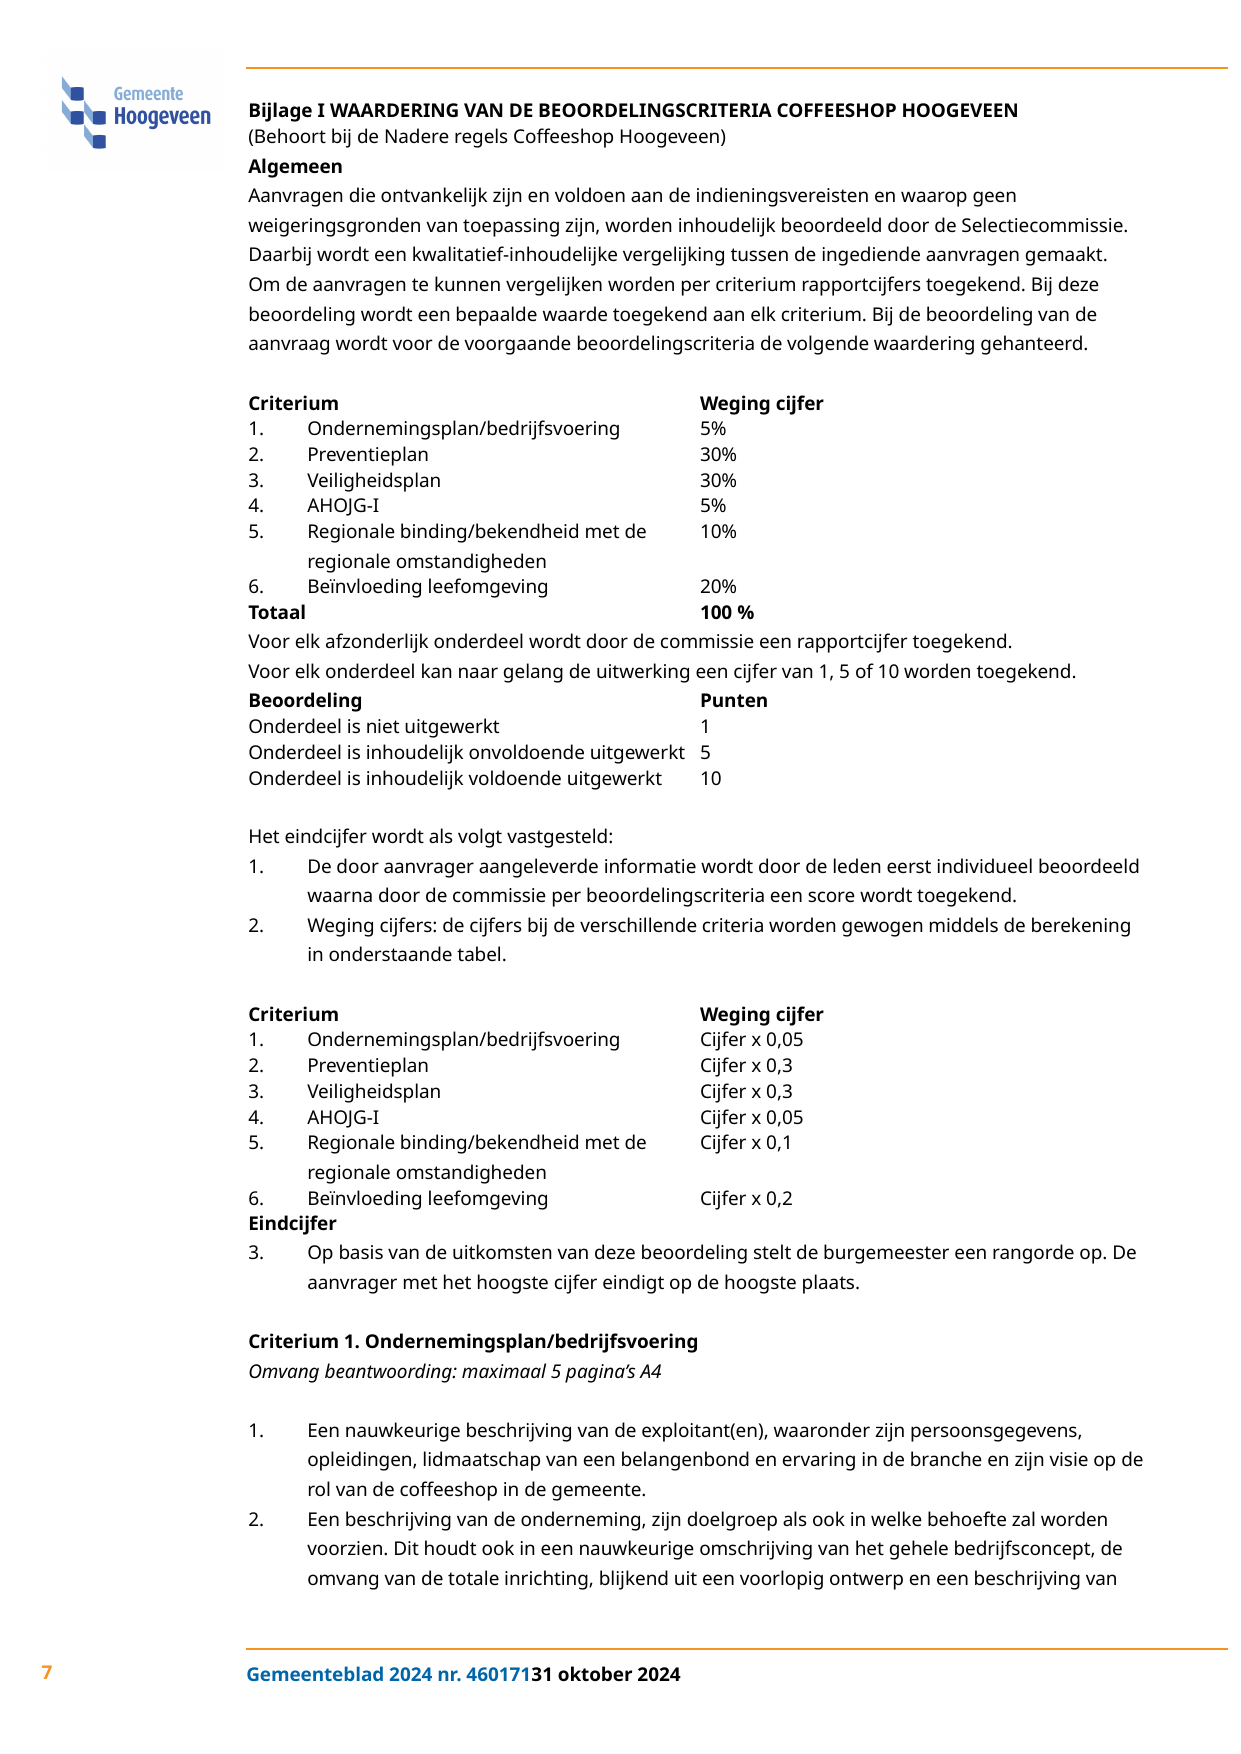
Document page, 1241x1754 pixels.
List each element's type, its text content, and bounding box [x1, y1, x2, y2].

text Aanvragen die ontvankelijk zijn en voldoen aan de indieningsvereisten en waarop geen weigeringsgronden van toepassing zijn, worden inhoudelijk beoordeeld door de Selectiecommissie. Daarbij wordt een kwalitatief-inhoudelijke vergelijking tussen de ingediende aanvragen gemaakt. [248, 182, 1152, 267]
table_header Beoordeling [248, 688, 700, 713]
list Op basis van de uitkomsten van deze beoordeling stelt de burgemeester een rangorde op. De aanvrager met het hoogste cijfer eindigt op de hoogste plaats. [248, 1239, 1152, 1295]
table_cell Onderdeel is inhoudelijk onvoldoende uitgewerkt [248, 739, 700, 765]
table_cell 1 [700, 713, 1152, 739]
table_cell Cijfer x 0,3 [700, 1078, 1152, 1104]
table_cell Cijfer x 0,2 [700, 1185, 1152, 1211]
text Omvang beantwoording: maximaal 5 pagina’s A4 [248, 1358, 1152, 1384]
table_cell Regionale binding/bekendheid met de regionale omstandigheden [248, 1130, 700, 1185]
table_cell AHOJG-I [248, 493, 700, 518]
picture [41, 47, 231, 172]
table_cell Ondernemingsplan/bedrijfsvoering [248, 415, 700, 441]
table_cell Preventieplan [248, 1053, 700, 1078]
table_cell Preventieplan [248, 441, 700, 467]
list Een nauwkeurige beschrijving van de exploitant(en), waaronder zijn persoonsgegevens, opleidingen, lidmaatschap van een belangenbond en ervaring in de branche en zijn visie op de rol van de coffeeshop in de gemeente. [248, 1417, 1152, 1502]
table_cell [700, 1211, 1152, 1236]
table_cell Beïnvloeding leefomgeving [248, 1185, 700, 1211]
table_cell 30% [700, 467, 1152, 493]
text Het eindcijfer wordt als volgt vastgesteld: [248, 823, 1152, 849]
table_cell Beïnvloeding leefomgeving [248, 574, 700, 599]
table_cell AHOJG-I [248, 1104, 700, 1129]
table_header Weging cijfer [700, 390, 1152, 415]
table_cell Onderdeel is inhoudelijk voldoende uitgewerkt [248, 765, 700, 791]
table_cell Cijfer x 0,05 [700, 1104, 1152, 1129]
table_cell Cijfer x 0,3 [700, 1053, 1152, 1078]
table_cell Totaal [248, 599, 700, 625]
table_cell Eindcijfer [248, 1211, 700, 1236]
table_cell 5 [700, 739, 1152, 765]
table_cell Cijfer x 0,1 [700, 1130, 1152, 1185]
table_cell Regionale binding/bekendheid met de regionale omstandigheden [248, 518, 700, 574]
table_cell 5% [700, 493, 1152, 518]
table_cell Ondernemingsplan/bedrijfsvoering [248, 1027, 700, 1052]
table_header Criterium [248, 390, 700, 415]
table_cell 10% [700, 518, 1152, 574]
table_cell Cijfer x 0,05 [700, 1027, 1152, 1052]
table_header Weging cijfer [700, 1001, 1152, 1027]
table_cell 5% [700, 415, 1152, 441]
table_cell 20% [700, 574, 1152, 599]
table_cell Veiligheidsplan [248, 467, 700, 493]
table_header Punten [700, 688, 1152, 713]
text Voor elk onderdeel kan naar gelang de uitwerking een cijfer van 1, 5 of 10 worden toegekend. [248, 658, 1152, 684]
table_header Criterium [248, 1001, 700, 1027]
text (Behoort bij de Nadere regels Coffeeshop Hoogeveen) [248, 123, 1152, 149]
text Voor elk afzonderlijk onderdeel wordt door de commissie een rapportcijfer toegekend. [248, 628, 1152, 654]
text Om de aanvragen te kunnen vergelijken worden per criterium rapportcijfers toegekend. Bij deze beoordeling wordt een bepaalde waarde toegekend aan elk criterium. Bij de beoordeling van de aanvraag wordt voor de voorgaande beoordelingscriteria de volgende waardering gehanteerd. [248, 271, 1152, 356]
table_cell 30% [700, 441, 1152, 467]
table_cell Veiligheidsplan [248, 1078, 700, 1104]
list Weging cijfers: de cijfers bij de verschillende criteria worden gewogen middels de berekening in onderstaande tabel. [248, 912, 1152, 967]
text Criterium 1. Ondernemingsplan/bedrijfsvoering [248, 1328, 1152, 1354]
text Algemeen [248, 153, 1152, 179]
table_cell 100 % [700, 599, 1152, 625]
table_cell 10 [700, 765, 1152, 791]
table_cell Onderdeel is niet uitgewerkt [248, 713, 700, 739]
list De door aanvrager aangeleverde informatie wordt door de leden eerst individueel beoordeeld waarna door de commissie per beoordelingscriteria een score wordt toegekend. [248, 853, 1152, 908]
list Een beschrijving van de onderneming, zijn doelgroep als ook in welke behoefte zal worden voorzien. Dit houdt ook in een nauwkeurige omschrijving van het gehele bedrijfsconcept, de omvang van de totale inrichting, blijkend uit een voorlopig ontwerp en een beschrijving van [248, 1506, 1152, 1591]
text Bijlage I WAARDERING VAN DE BEOORDELINGSCRITERIA COFFEESHOP HOOGEVEEN [248, 95, 1152, 123]
